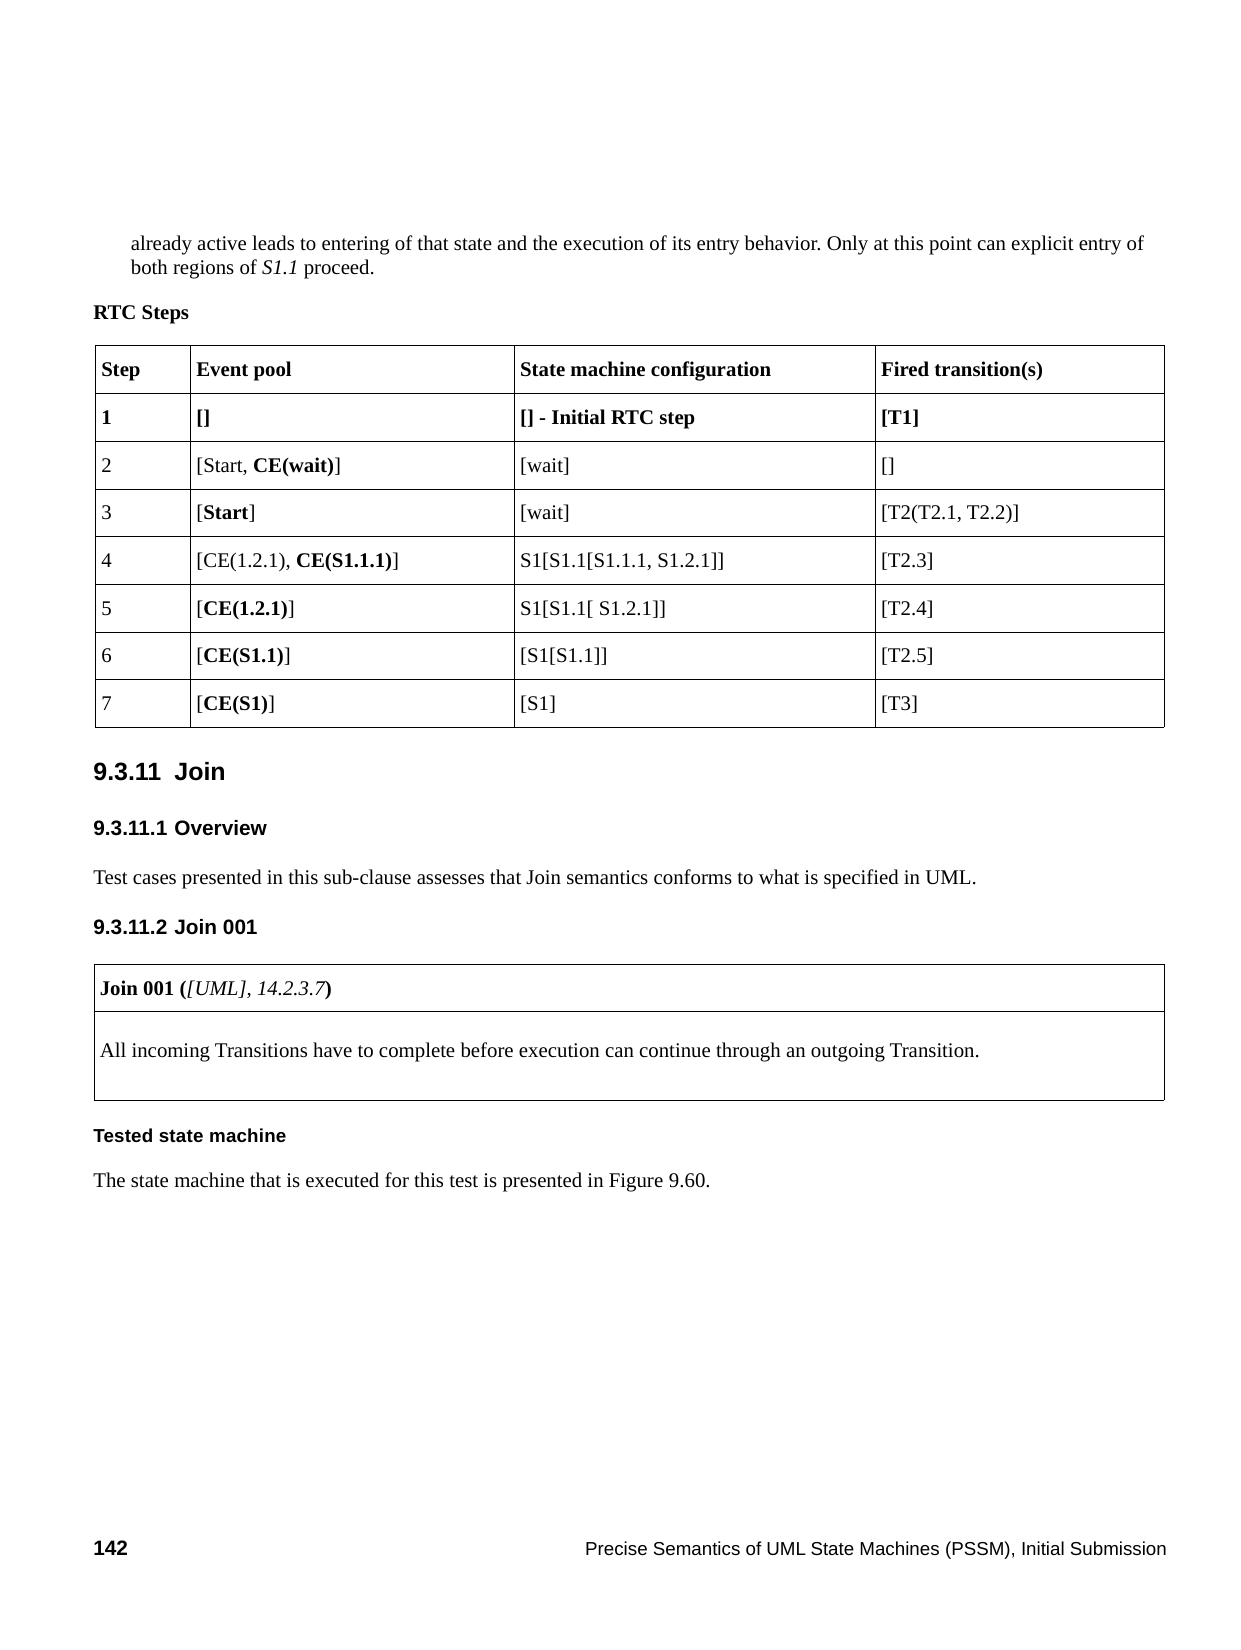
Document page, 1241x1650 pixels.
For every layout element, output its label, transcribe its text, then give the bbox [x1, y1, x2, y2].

table_header Fired transition(s) [876, 346, 1164, 393]
table_cell 4 [96, 537, 190, 584]
subtitle Join [93, 756, 1164, 785]
table_header Event pool [191, 346, 514, 393]
table_cell [CE(S1.1)] [191, 633, 514, 679]
table_cell [] [191, 394, 514, 441]
table_cell [T3] [876, 680, 1164, 727]
table_cell [Start, CE(wait)] [191, 442, 514, 488]
table_cell [Start] [191, 490, 514, 536]
table_cell [CE(1.2.1)] [191, 585, 514, 632]
table_cell [wait] [515, 490, 875, 536]
text RTC Steps [93, 300, 1164, 324]
table_cell 7 [96, 680, 190, 727]
subtitle Join 001 [93, 914, 1164, 939]
text Test cases presented in this sub-clause assesses that Join semantics conforms to what is specified in UML. [93, 864, 1164, 889]
table_cell 1 [96, 394, 190, 441]
table_cell 5 [96, 585, 190, 632]
table_header Join 001 ([UML], 14.2.3.7) [95, 965, 1164, 1011]
table_header Step [96, 346, 190, 393]
subtitle Overview [93, 814, 1164, 839]
table_cell [S1] [515, 680, 875, 727]
table_cell 6 [96, 633, 190, 679]
table_cell All incoming Transitions have to complete before execution can continue through an outgoing Transition. [95, 1012, 1164, 1100]
table_cell [] [876, 442, 1164, 488]
table_cell S1[S1.1[S1.1.1, S1.2.1]] [515, 537, 875, 584]
table_cell 2 [96, 442, 190, 488]
subtitle Tested state machine [93, 1125, 1164, 1147]
table_cell [] - Initial RTC step [515, 394, 875, 441]
table_cell S1[S1.1[ S1.2.1]] [515, 585, 875, 632]
table_cell [T2(T2.1, T2.2)] [876, 490, 1164, 536]
table_cell [CE(S1)] [191, 680, 514, 727]
table_cell [S1[S1.1]] [515, 633, 875, 679]
text The state machine that is executed for this test is presented in Figure 9.60. [93, 1168, 1164, 1192]
table_cell [T2.5] [876, 633, 1164, 679]
text already active leads to entering of that state and the execution of its entry behavior. Only at this point can explicit entry of both regions of S1.1 proceed. [131, 231, 1164, 279]
table_header State machine configuration [515, 346, 875, 393]
table_cell [T1] [876, 394, 1164, 441]
table_cell [T2.4] [876, 585, 1164, 632]
table_cell [T2.3] [876, 537, 1164, 584]
table_cell 3 [96, 490, 190, 536]
table_cell [CE(1.2.1), CE(S1.1.1)] [191, 537, 514, 584]
table_cell [wait] [515, 442, 875, 488]
